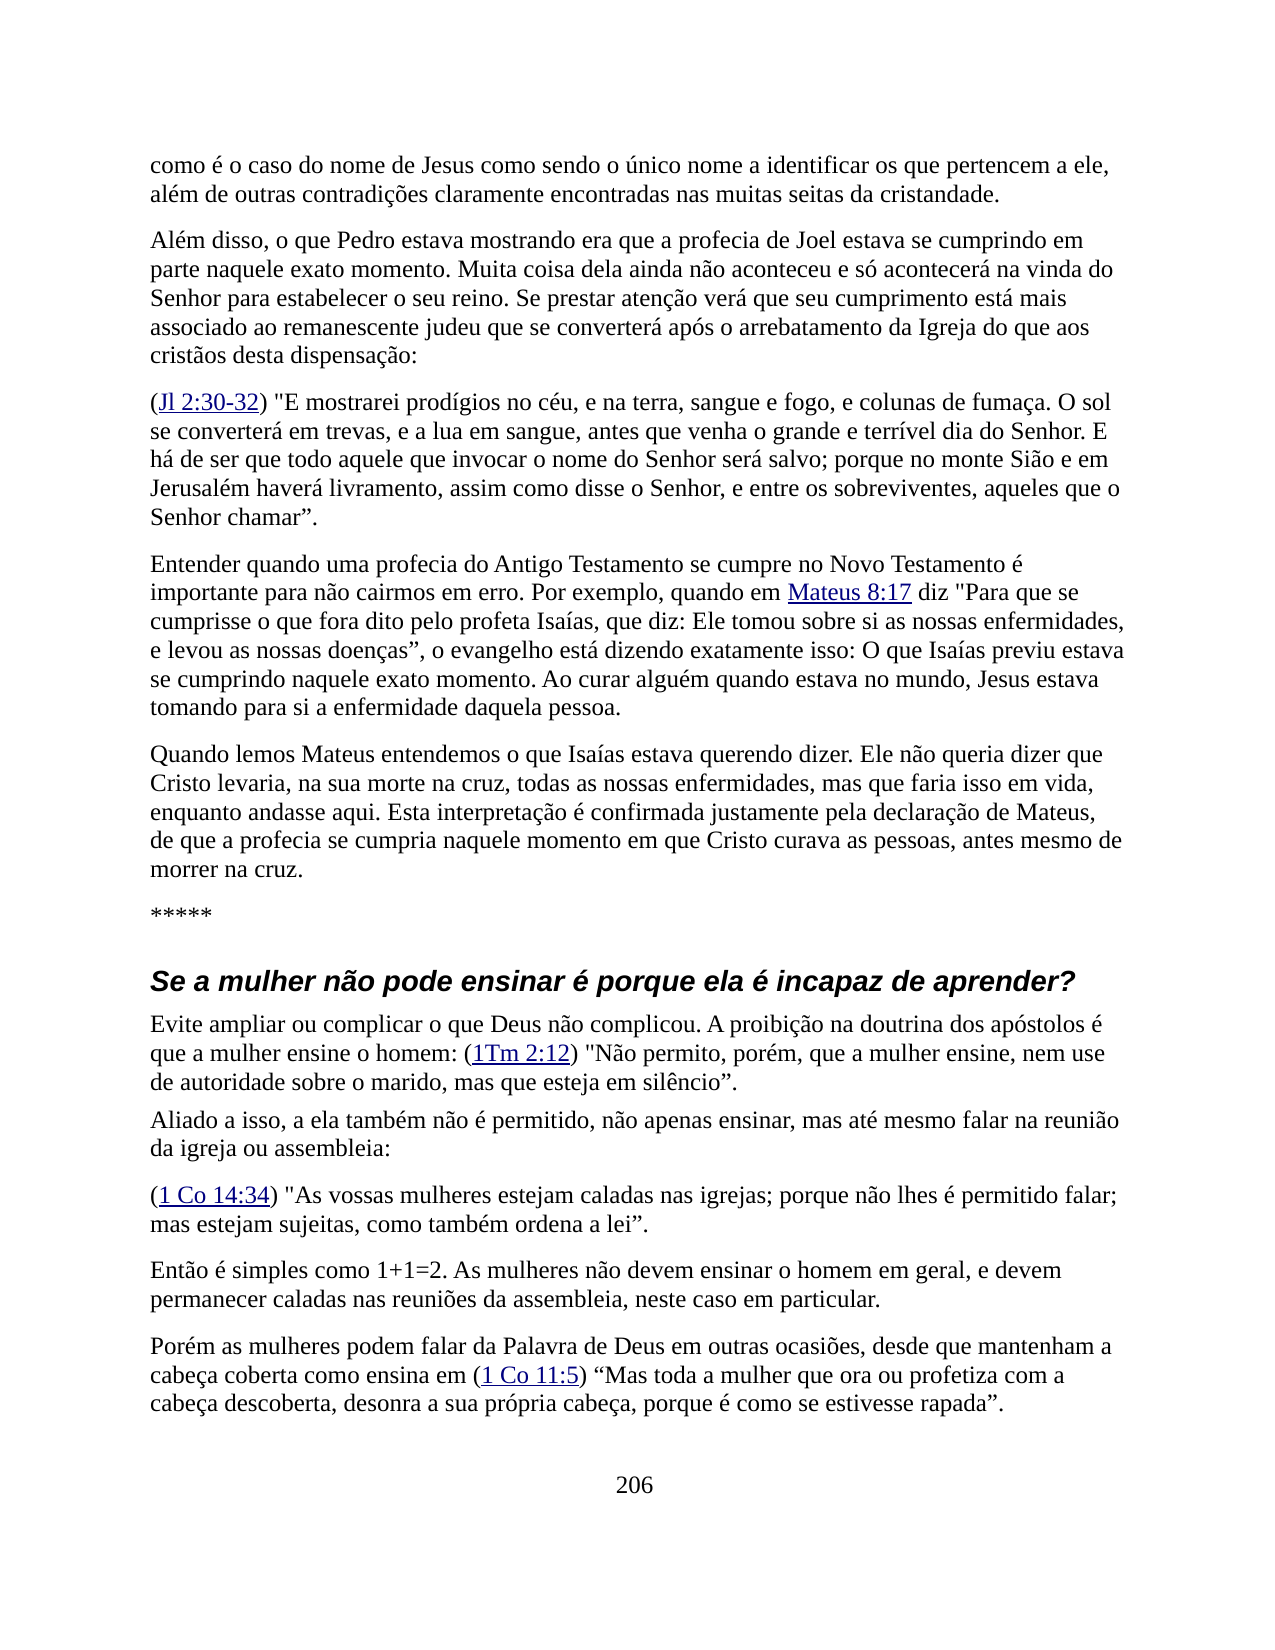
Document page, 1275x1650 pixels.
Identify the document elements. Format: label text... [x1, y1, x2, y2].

text Aliado a isso, a ela também não é permitido, não apenas ensinar, mas até mesmo falar na reunião da igreja ou assembleia: [150, 1105, 1125, 1162]
subtitle Se a mulher não pode ensinar é porque ela é incapaz de aprender? [150, 963, 1125, 997]
text Porém as mulheres podem falar da Palavra de Deus em outras ocasiões, desde que mantenham a cabeça coberta como ensina em (1 Co 11:5) “Mas toda a mulher que ora ou profetiza com a cabeça descoberta, desonra a sua própria cabeça, porque é como se estivesse rapada”. [150, 1331, 1125, 1417]
text (1 Co 14:34) "As vossas mulheres estejam caladas nas igrejas; porque não lhes é permitido falar; mas estejam sujeitas, como também ordena a lei”. [150, 1180, 1125, 1238]
text Então é simples como 1+1=2. As mulheres não devem ensinar o homem em geral, e devem permanecer caladas nas reuniões da assembleia, neste caso em particular. [150, 1256, 1125, 1313]
text Quando lemos Mateus entendemos o que Isaías estava querendo dizer. Ele não queria dizer que Cristo levaria, na sua morte na cruz, todas as nossas enfermidades, mas que faria isso em vida, enquanto andasse aqui. Esta interpretação é confirmada justamente pela declaração de Mateus, de que a profecia se cumpria naquele momento em que Cristo curava as pessoas, antes mesmo de morrer na cruz. [150, 739, 1125, 883]
text ***** [150, 901, 1125, 929]
text como é o caso do nome de Jesus como sendo o único nome a identificar os que pertencem a ele, além de outras contradições claramente encontradas nas muitas seitas da cristandade. [150, 150, 1125, 207]
text (Jl 2:30-32) "E mostrarei prodígios no céu, e na terra, sangue e fogo, e colunas de fumaça. O sol se converterá em trevas, e a lua em sangue, antes que venha o grande e terrível dia do Senhor. E há de ser que todo aquele que invocar o nome do Senhor será salvo; porque no monte Sião e em Jerusalém haverá livramento, assim como disse o Senhor, e entre os sobreviventes, aqueles que o Senhor chamar”. [150, 387, 1125, 531]
text Além disso, o que Pedro estava mostrando era que a profecia de Joel estava se cumprindo em parte naquele exato momento. Muita coisa dela ainda não aconteceu e só acontecerá na vinda do Senhor para estabelecer o seu reino. Se prestar atenção verá que seu cumprimento está mais associado ao remanescente judeu que se converterá após o arrebatamento da Igreja do que aos cristãos desta dispensação: [150, 225, 1125, 369]
text Entender quando uma profecia do Antigo Testamento se cumpre no Novo Testamento é importante para não cairmos em erro. Por exemplo, quando em Mateus 8:17 diz "Para que se cumprisse o que fora dito pelo profeta Isaías, que diz: Ele tomou sobre si as nossas enfermidades, e levou as nossas doenças”, o evangelho está dizendo exatamente isso: O que Isaías previu estava se cumprindo naquele exato momento. Ao curar alguém quando estava no mundo, Jesus estava tomando para si a enfermidade daquela pessoa. [150, 549, 1125, 721]
text Evite ampliar ou complicar o que Deus não complicou. A proibição na doutrina dos apóstolos é que a mulher ensine o homem: (1Tm 2:12) "Não permito, porém, que a mulher ensine, nem use de autoridade sobre o marido, mas que esteja em silêncio”. [150, 1009, 1125, 1096]
